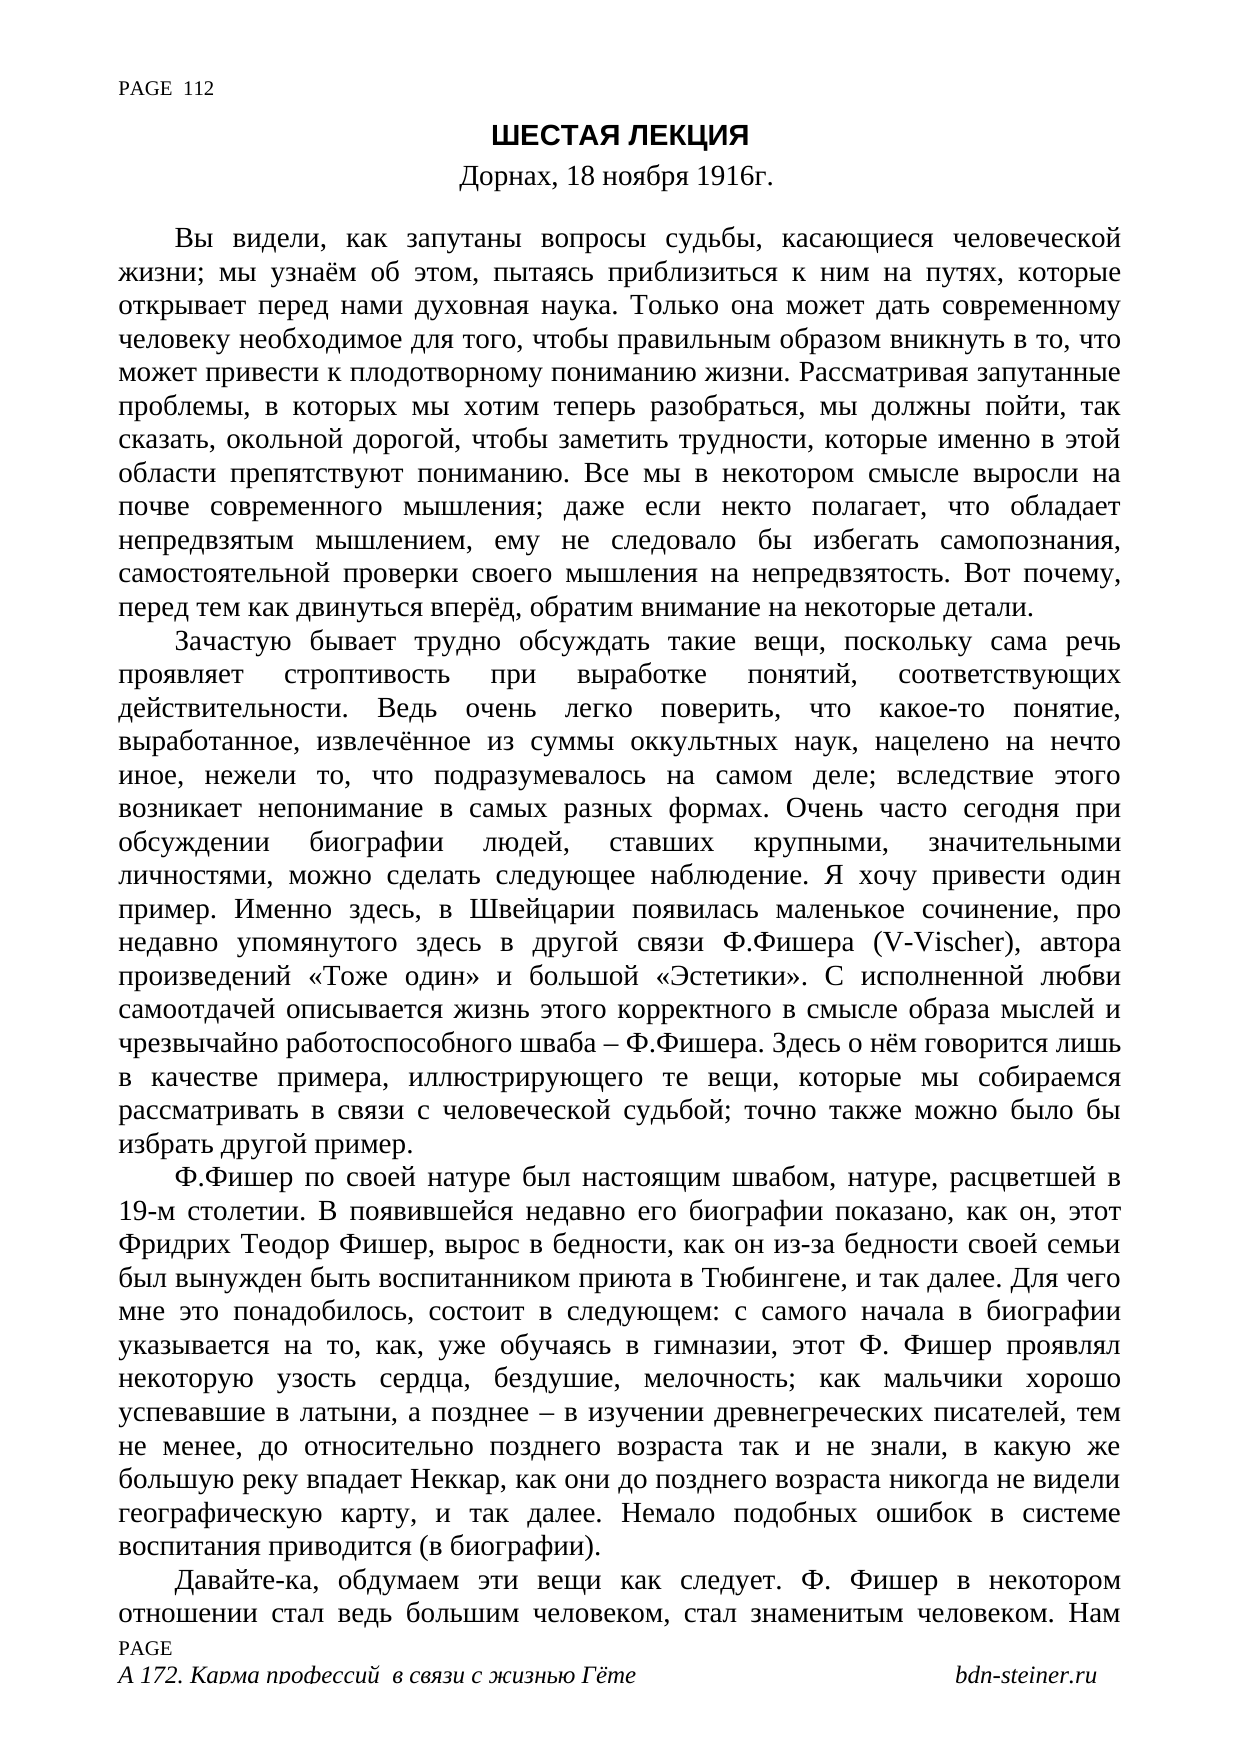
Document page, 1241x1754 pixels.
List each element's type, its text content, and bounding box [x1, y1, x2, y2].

text Дорнах, 18 ноября 1916г. [118, 158, 1122, 191]
subtitle ШЕСТАЯ ЛЕКЦИЯ [118, 118, 1122, 152]
text Ф.Фишер по своей натуре был настоящим швабом, натуре, расцветшей в 19-м столетии. В появившейся недавно его биографии показано, как он, этот Фридрих Теодор Фишер, вырос в бедности, как он из-за бедности своей семьи был вынужден быть воспитанником приюта в Тюбингене, и так далее. Для чего мне это понадобилось, состоит в следующем: с самого начала в биографии указывается на то, как, уже обучаясь в гимназии, этот Ф. Фишер проявлял некоторую узость сердца, бездушие, мелочность; как мальчики хорошо успевавшие в латыни, а позднее – в изучении древнегреческих писателей, тем не менее, до относительно позднего возраста так и не знали, в какую же большую реку впадает Неккар, как они до позднего возраста никогда не видели географическую карту, и так далее. Немало подобных ошибок в системе воспитания приводится (в биографии). [118, 1159, 1122, 1562]
text Зачастую бывает трудно обсуждать такие вещи, поскольку сама речь проявляет строптивость при выработке понятий, соответствующих действительности. Ведь очень легко поверить, что какое-то понятие, выработанное, извлечённое из суммы оккультных наук, нацелено на нечто иное, нежели то, что подразумевалось на самом деле; вследствие этого возникает непонимание в самых разных формах. Очень часто сегодня при обсуждении биографии людей, ставших крупными, значительными личностями, можно сделать следующее наблюдение. Я хочу привести один пример. Именно здесь, в Швейцарии появилась маленькое сочинение, про недавно упомянутого здесь в другой связи Ф.Фишера (V-Vischer), автора произведений «Тоже один» и большой «Эстетики». С исполненной любви самоотдачей описывается жизнь этого корректного в смысле образа мыслей и чрезвычайно работоспособного шваба – Ф.Фишера. Здесь о нём говорится лишь в качестве примера, иллюстрирующего те вещи, которые мы собираемся рассматривать в связи с человеческой судьбой; точно также можно было бы избрать другой пример. [118, 623, 1122, 1159]
text Давайте-ка, обдумаем эти вещи как следует. Ф. Фишер в некотором отношении стал ведь большим человеком, стал знаменитым человеком. Нам [118, 1562, 1122, 1629]
text Вы видели, как запутаны вопросы судьбы, касающиеся человеческой жизни; мы узнаём об этом, пытаясь приблизиться к ним на путях, которые открывает перед нами духовная наука. Только она может дать современному человеку необходимое для того, чтобы правильным образом вникнуть в то, что может привести к плодотворному пониманию жизни. Рассматривая запутанные проблемы, в которых мы хотим теперь разобраться, мы должны пойти, так сказать, окольной дорогой, чтобы заметить трудности, которые именно в этой области препятствуют пониманию. Все мы в некотором смысле выросли на почве современного мышления; даже если некто полагает, что обладает непредвзятым мышлением, ему не следовало бы избегать самопознания, самостоятельной проверки своего мышления на непредвзятость. Вот почему, перед тем как двинуться вперёд, обратим внимание на некоторые детали. [118, 220, 1122, 623]
